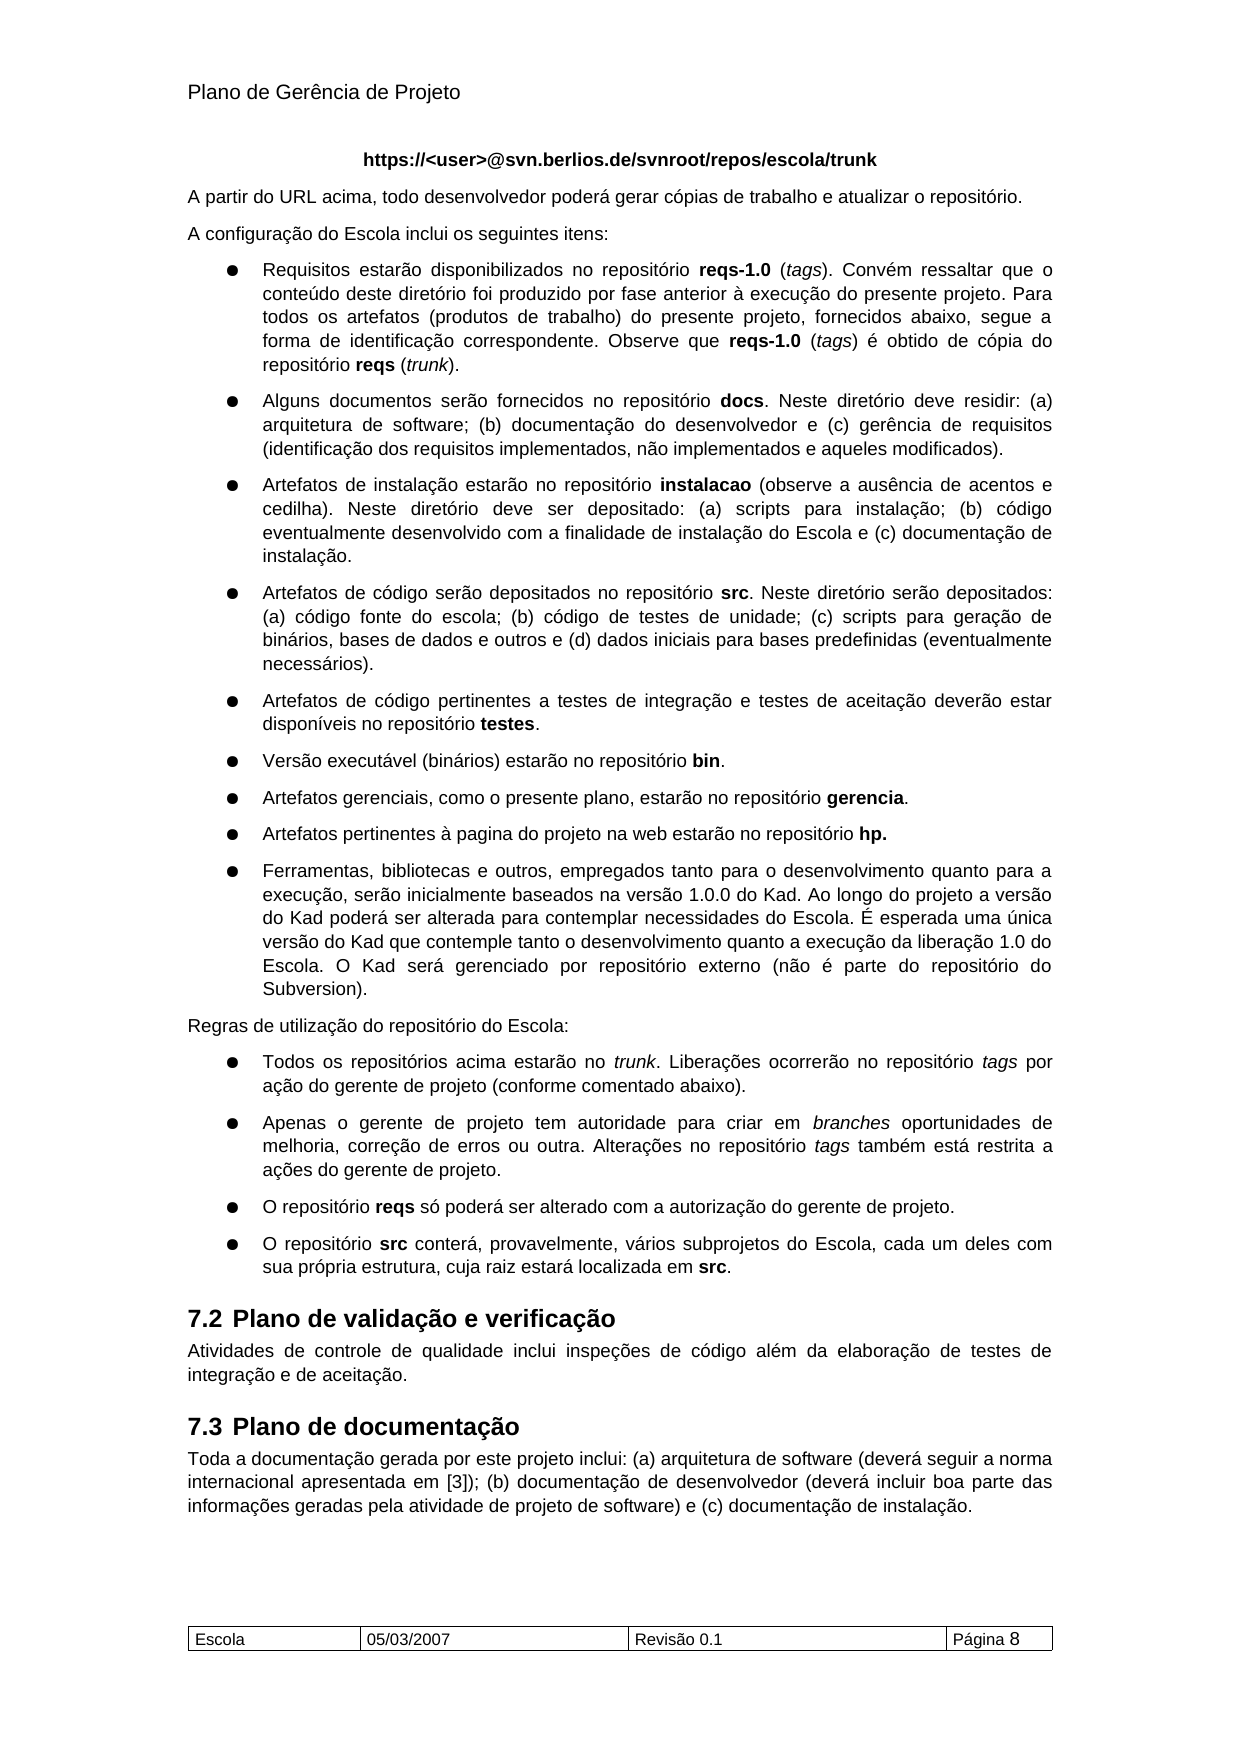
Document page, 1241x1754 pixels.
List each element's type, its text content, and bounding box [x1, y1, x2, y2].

list Todos os repositórios acima estarão no trunk. Liberações ocorrerão no repositório tags por ação do gerente de projeto (conforme comentado abaixo). [225, 1050, 1053, 1097]
list Alguns documentos serão fornecidos no repositório docs. Neste diretório deve residir: (a) arquitetura de software; (b) documentação do desenvolvedor e (c) gerência de requisitos (identificação dos requisitos implementados, não implementados e aqueles modificados). [225, 389, 1053, 460]
list O repositório reqs só poderá ser alterado com a autorização do gerente de projeto. [225, 1194, 1053, 1218]
text https://<user>@svn.berlios.de/svnroot/repos/escola/trunk [187, 148, 1053, 171]
text Regras de utilização do repositório do Escola: [187, 1013, 1053, 1037]
list Apenas o gerente de projeto tem autoridade para criar em branches oportunidades de melhoria, correção de erros ou outra. Alterações no repositório tags também está restrita a ações do gerente de projeto. [225, 1110, 1053, 1181]
list Ferramentas, bibliotecas e outros, empregados tanto para o desenvolvimento quanto para a execução, serão inicialmente baseados na versão 1.0.0 do Kad. Ao longo do projeto a versão do Kad poderá ser alterada para contemplar necessidades do Escola. É esperada uma única versão do Kad que contemple tanto o desenvolvimento quanto a execução da liberação 1.0 do Escola. O Kad será gerenciado por repositório externo (não é parte do repositório do Subversion). [225, 858, 1053, 1000]
list Artefatos de instalação estarão no repositório instalacao (observe a ausência de acentos e cedilha). Neste diretório deve ser depositado: (a) scripts para instalação; (b) código eventualmente desenvolvido com a finalidade de instalação do Escola e (c) documentação de instalação. [225, 473, 1053, 568]
subtitle Plano de validação e verificação [187, 1309, 1053, 1333]
list Artefatos de código pertinentes a testes de integração e testes de aceitação deverão estar disponíveis no repositório testes. [225, 688, 1053, 736]
list Requisitos estarão disponibilizados no repositório reqs-1.0 (tags). Convém ressaltar que o conteúdo deste diretório foi produzido por fase anterior à execução do presente projeto. Para todos os artefatos (produtos de trabalho) do presente projeto, fornecidos abaixo, segue a forma de identificação correspondente. Observe que reqs-1.0 (tags) é obtido de cópia do repositório reqs (trunk). [225, 258, 1053, 376]
list Artefatos gerenciais, como o presente plano, estarão no repositório gerencia. [225, 785, 1053, 809]
text A configuração do Escola inclui os seguintes itens: [187, 221, 1053, 245]
text Toda a documentação gerada por este projeto inclui: (a) arquitetura de software (deverá seguir a norma internacional apresentada em [3]); (b) documentação de desenvolvedor (deverá incluir boa parte das informações geradas pela atividade de projeto de software) e (c) documentação de instalação. [187, 1446, 1053, 1517]
text Atividades de controle de qualidade inclui inspeções de código além da elaboração de testes de integração e de aceitação. [187, 1339, 1053, 1386]
list O repositório src conterá, provavelmente, vários subprojetos do Escola, cada um deles com sua própria estrutura, cuja raiz estará localizada em src. [225, 1231, 1053, 1278]
text A partir do URL acima, todo desenvolvedor poderá gerar cópias de trabalho e atualizar o repositório. [187, 184, 1053, 208]
list Versão executável (binários) estarão no repositório bin. [225, 748, 1053, 772]
list Artefatos pertinentes à pagina do projeto na web estarão no repositório hp. [225, 822, 1053, 846]
list Artefatos de código serão depositados no repositório src. Neste diretório serão depositados: (a) código fonte do escola; (b) código de testes de unidade; (c) scripts para geração de binários, bases de dados e outros e (d) dados iniciais para bases predefinidas (eventualmente necessários). [225, 581, 1053, 675]
subtitle Plano de documentação [187, 1417, 1053, 1440]
